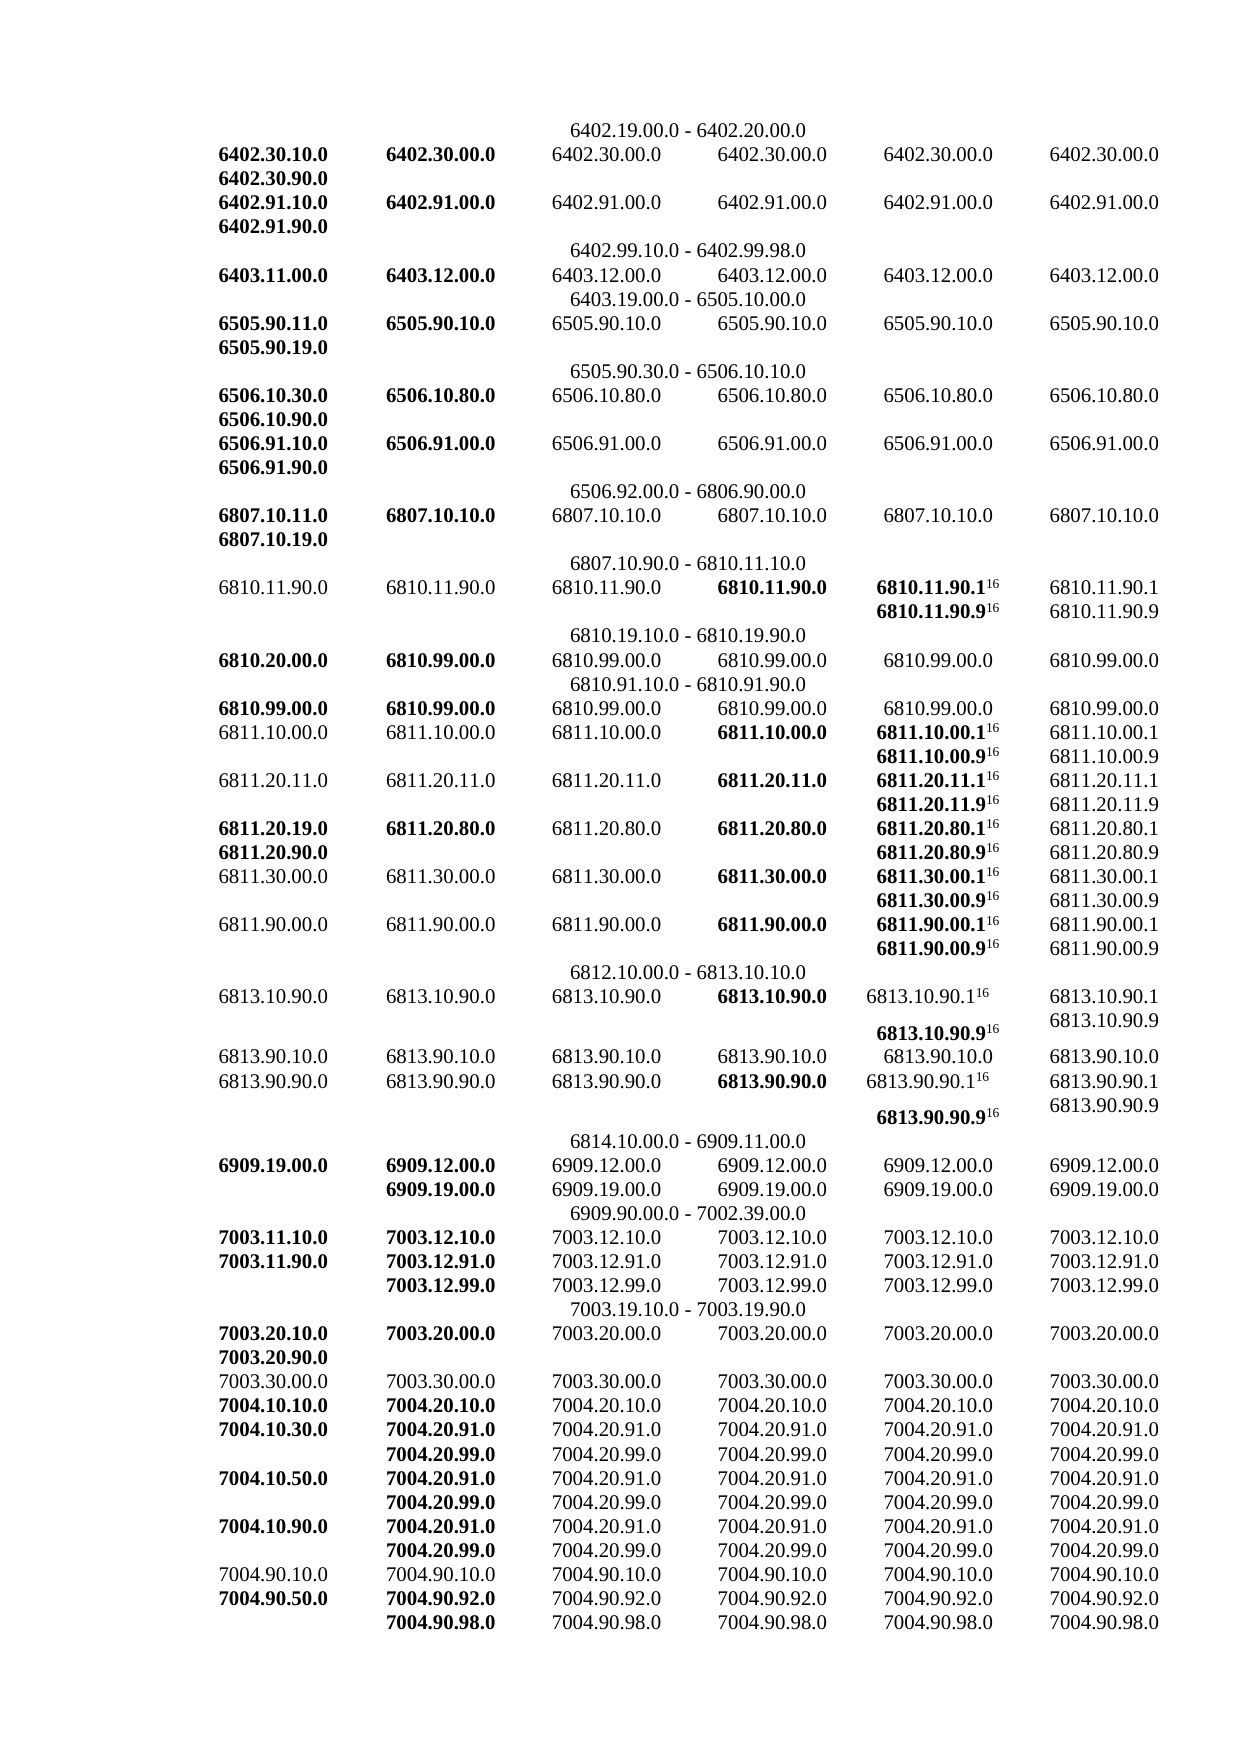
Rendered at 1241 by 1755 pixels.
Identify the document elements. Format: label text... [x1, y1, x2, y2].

table_cell 7004.20.91.0 [1021, 1466, 1187, 1489]
table_cell 6811.90.00.0 [689, 912, 855, 960]
table_cell 6810.11.90.0 [523, 575, 689, 623]
table_cell 6402.91.90.0 [189, 214, 357, 238]
table_cell 6506.91.00.0 [523, 431, 689, 455]
table_cell 7003.12.99.0 [523, 1273, 689, 1297]
table_cell 6811.90.00.116 6811.90.00.916 [855, 912, 1021, 960]
table_cell 6807.10.19.0 [189, 527, 357, 551]
table_cell 6810.99.00.0 [358, 648, 523, 672]
table_cell 6810.11.90.0 [689, 575, 855, 623]
table_cell 7004.20.99.0 [523, 1441, 689, 1466]
table_cell 6807.10.90.0 - 6810.11.10.0 [189, 551, 1187, 575]
table_cell 7004.90.98.0 [689, 1610, 855, 1634]
table_cell 6811.20.80.116 6811.20.80.916 [855, 816, 1021, 864]
table_cell 6506.10.80.0 [1021, 383, 1187, 407]
table_cell 6810.99.00.0 [189, 696, 357, 720]
table_cell 7004.20.91.0 [523, 1514, 689, 1538]
table_cell 7003.12.99.0 [689, 1273, 855, 1297]
table_cell [358, 407, 523, 431]
table_cell 6813.90.90.0 [189, 1069, 357, 1129]
table_cell 6909.19.00.0 [1021, 1177, 1187, 1201]
table_cell 6813.90.90.0 [358, 1069, 523, 1129]
table_cell 6909.90.00.0 - 7002.39.00.0 [189, 1201, 1187, 1225]
table_cell 6403.12.00.0 [358, 263, 523, 287]
table_cell [1021, 527, 1187, 551]
table_cell 6811.30.00.0 [689, 864, 855, 912]
table_cell 6811.20.11.0 [689, 768, 855, 816]
table_cell 7004.90.92.0 [1021, 1586, 1187, 1610]
table_cell 7003.30.00.0 [855, 1369, 1021, 1393]
table_cell 6811.30.00.0 [358, 864, 523, 912]
table_cell [1021, 214, 1187, 238]
table_cell 7004.90.98.0 [358, 1610, 523, 1634]
table_cell 7004.20.91.0 [358, 1418, 523, 1441]
table_cell 6810.99.00.0 [358, 696, 523, 720]
table_cell [523, 1345, 689, 1369]
table_cell 6505.90.30.0 - 6506.10.10.0 [189, 359, 1187, 383]
table_cell 6505.90.10.0 [855, 311, 1021, 335]
table_cell [523, 407, 689, 431]
table_cell 7004.90.10.0 [523, 1562, 689, 1586]
table_cell 6402.30.00.0 [523, 142, 689, 166]
table_cell 7004.20.91.0 [855, 1466, 1021, 1489]
table_cell 6403.12.00.0 [689, 263, 855, 287]
table_cell 6810.99.00.0 [1021, 648, 1187, 672]
table_cell 7004.20.91.0 [689, 1418, 855, 1441]
table_cell 6811.10.00.1 6811.10.00.9 [1021, 720, 1187, 768]
table_cell 6813.90.90.0 [523, 1069, 689, 1129]
table_cell 6403.11.00.0 [189, 263, 357, 287]
table_cell 6811.30.00.1 6811.30.00.9 [1021, 864, 1187, 912]
table_cell 7004.20.10.0 [523, 1393, 689, 1417]
table_cell 7004.20.99.0 [523, 1490, 689, 1514]
table_cell 7004.90.10.0 [689, 1562, 855, 1586]
table_cell 7003.12.99.0 [358, 1273, 523, 1297]
table_cell 6811.30.00.0 [523, 864, 689, 912]
table_cell 6402.91.00.0 [855, 190, 1021, 214]
table_cell 7004.20.91.0 [358, 1466, 523, 1489]
table_cell 6811.20.80.1 6811.20.80.9 [1021, 816, 1187, 864]
table_cell 6807.10.10.0 [358, 503, 523, 527]
table_cell 6506.10.90.0 [189, 407, 357, 431]
table_cell 7004.20.91.0 [523, 1418, 689, 1441]
table_cell 6812.10.00.0 - 6813.10.10.0 [189, 960, 1187, 984]
table_cell 6811.20.11.1 6811.20.11.9 [1021, 768, 1187, 816]
table_cell [358, 214, 523, 238]
table_cell 7004.20.99.0 [358, 1538, 523, 1562]
table_cell [358, 527, 523, 551]
table_cell 6402.91.00.0 [358, 190, 523, 214]
table_cell [855, 527, 1021, 551]
table_cell 6909.19.00.0 [189, 1153, 357, 1177]
table_cell 6813.90.90.0 [689, 1069, 855, 1129]
table_cell 7004.20.99.0 [358, 1441, 523, 1466]
table_cell 7003.20.90.0 [189, 1345, 357, 1369]
table_cell 6813.90.10.0 [523, 1045, 689, 1068]
table_cell 7004.20.91.0 [855, 1514, 1021, 1538]
table_cell 7003.30.00.0 [1021, 1369, 1187, 1393]
table_cell 6810.11.90.116 6810.11.90.916 [855, 575, 1021, 623]
table_cell 6813.10.90.0 [189, 984, 357, 1044]
table_cell 7004.20.91.0 [358, 1514, 523, 1538]
table_cell [1021, 335, 1187, 359]
table_cell 7004.20.99.0 [1021, 1538, 1187, 1562]
table_cell 6909.12.00.0 [1021, 1153, 1187, 1177]
table_cell [1021, 455, 1187, 479]
table_cell [855, 1345, 1021, 1369]
table_cell 7004.10.50.0 [189, 1466, 357, 1489]
table_cell 6505.90.10.0 [358, 311, 523, 335]
table_cell [523, 527, 689, 551]
table_cell 7003.20.00.0 [358, 1321, 523, 1345]
table_cell 6506.10.30.0 [189, 383, 357, 407]
table_cell 6810.99.00.0 [855, 696, 1021, 720]
table_cell 6810.99.00.0 [855, 648, 1021, 672]
table_cell [855, 455, 1021, 479]
table_cell 6811.20.11.0 [358, 768, 523, 816]
table_cell 7004.20.91.0 [855, 1418, 1021, 1441]
table_cell 6402.19.00.0 - 6402.20.00.0 [189, 118, 1187, 142]
table_cell 6810.99.00.0 [523, 648, 689, 672]
table_cell 6811.90.00.0 [523, 912, 689, 960]
table_cell [855, 214, 1021, 238]
table_cell 6403.12.00.0 [523, 263, 689, 287]
table_cell 7004.20.99.0 [523, 1538, 689, 1562]
table_cell 7004.90.92.0 [358, 1586, 523, 1610]
table_cell 7004.90.50.0 [189, 1586, 357, 1610]
table_cell 6402.91.10.0 [189, 190, 357, 214]
table_cell 7004.20.99.0 [855, 1490, 1021, 1514]
table_cell 7004.20.91.0 [1021, 1418, 1187, 1441]
table_cell 7004.20.10.0 [689, 1393, 855, 1417]
table_cell 6505.90.10.0 [689, 311, 855, 335]
table_cell 7003.12.91.0 [523, 1249, 689, 1273]
table_cell 6811.10.00.0 [689, 720, 855, 768]
table_cell 7003.12.91.0 [358, 1249, 523, 1273]
table_cell 6810.11.90.0 [358, 575, 523, 623]
table_cell 6813.10.90.0 [689, 984, 855, 1044]
table_cell 7003.12.91.0 [855, 1249, 1021, 1273]
table_cell 6813.10.90.0 [358, 984, 523, 1044]
table_cell 6402.91.00.0 [1021, 190, 1187, 214]
table_cell 6506.10.80.0 [523, 383, 689, 407]
table_cell 6813.90.10.0 [1021, 1045, 1187, 1068]
table_cell 6813.10.90.116 6813.10.90.916 [855, 984, 1021, 1044]
table_cell 6810.91.10.0 - 6810.91.90.0 [189, 672, 1187, 696]
table_cell 6807.10.10.0 [689, 503, 855, 527]
table_cell 6810.20.00.0 [189, 648, 357, 672]
table_cell 6402.30.00.0 [855, 142, 1021, 166]
table_cell 6402.30.90.0 [189, 166, 357, 190]
table_cell 6807.10.11.0 [189, 503, 357, 527]
table_cell 6811.20.19.0 6811.20.90.0 [189, 816, 357, 864]
table_cell 6813.10.90.0 [523, 984, 689, 1044]
table_cell 7004.90.10.0 [189, 1562, 357, 1586]
table_cell [523, 166, 689, 190]
table_cell [855, 407, 1021, 431]
table_cell [189, 1610, 357, 1634]
table_cell 6811.20.11.116 6811.20.11.916 [855, 768, 1021, 816]
table_cell 7004.90.98.0 [1021, 1610, 1187, 1634]
table_cell 6811.20.80.0 [358, 816, 523, 864]
table_cell 7004.20.10.0 [1021, 1393, 1187, 1417]
table_cell 7003.12.10.0 [689, 1225, 855, 1249]
table_cell 6909.19.00.0 [523, 1177, 689, 1201]
table_cell 7004.20.91.0 [1021, 1514, 1187, 1538]
table_cell [189, 1538, 357, 1562]
table_cell 6811.10.00.0 [189, 720, 357, 768]
table_cell 6813.90.10.0 [358, 1045, 523, 1068]
table_cell 7003.30.00.0 [358, 1369, 523, 1393]
table_cell 6402.99.10.0 - 6402.99.98.0 [189, 239, 1187, 262]
table_cell 7004.20.10.0 [855, 1393, 1021, 1417]
table_cell 6506.92.00.0 - 6806.90.00.0 [189, 479, 1187, 503]
table_cell [689, 214, 855, 238]
table_cell 7004.90.10.0 [358, 1562, 523, 1586]
table_cell [358, 455, 523, 479]
table_cell 6505.90.11.0 [189, 311, 357, 335]
table_cell 6909.12.00.0 [855, 1153, 1021, 1177]
table_cell 6403.19.00.0 - 6505.10.00.0 [189, 287, 1187, 311]
table_cell 6909.19.00.0 [689, 1177, 855, 1201]
table_cell 6813.10.90.1 6813.10.90.9 [1021, 984, 1187, 1044]
table_cell 6402.30.00.0 [358, 142, 523, 166]
table_cell [358, 166, 523, 190]
table_cell 6811.90.00.0 [358, 912, 523, 960]
table_cell 6506.10.80.0 [855, 383, 1021, 407]
table_cell 7004.90.92.0 [689, 1586, 855, 1610]
table_cell 7004.20.91.0 [689, 1514, 855, 1538]
table_cell 7004.10.30.0 [189, 1418, 357, 1441]
table_cell [689, 407, 855, 431]
table_cell 6506.91.00.0 [689, 431, 855, 455]
table_cell 6811.30.00.116 6811.30.00.916 [855, 864, 1021, 912]
table_cell 6813.90.90.1 6813.90.90.9 [1021, 1069, 1187, 1129]
table_cell 6810.99.00.0 [523, 696, 689, 720]
table_cell 7003.11.10.0 [189, 1225, 357, 1249]
table_cell [689, 1345, 855, 1369]
table_cell 7004.20.10.0 [358, 1393, 523, 1417]
table_cell [189, 1490, 357, 1514]
table_cell 7004.10.10.0 [189, 1393, 357, 1417]
table_cell 6810.99.00.0 [689, 648, 855, 672]
table_cell 6813.90.10.0 [855, 1045, 1021, 1068]
table_cell 7003.20.00.0 [1021, 1321, 1187, 1345]
table_cell 6811.20.11.0 [189, 768, 357, 816]
table_cell [189, 1273, 357, 1297]
table_cell 6909.12.00.0 [358, 1153, 523, 1177]
table_cell 6811.10.00.0 [523, 720, 689, 768]
table_cell 7004.20.91.0 [689, 1466, 855, 1489]
table_cell 7004.90.10.0 [855, 1562, 1021, 1586]
table_cell 6506.91.00.0 [1021, 431, 1187, 455]
table_cell 7003.12.10.0 [358, 1225, 523, 1249]
table_cell 6506.10.80.0 [358, 383, 523, 407]
table_cell 6402.91.00.0 [689, 190, 855, 214]
table_cell 6909.12.00.0 [523, 1153, 689, 1177]
table_cell [689, 335, 855, 359]
table_cell [689, 455, 855, 479]
table_cell 7003.20.00.0 [689, 1321, 855, 1345]
table_cell 6402.30.00.0 [689, 142, 855, 166]
table_cell [523, 214, 689, 238]
table_cell 6506.10.80.0 [689, 383, 855, 407]
table_cell 7004.90.98.0 [523, 1610, 689, 1634]
table_cell 7004.90.10.0 [1021, 1562, 1187, 1586]
table_cell 7004.90.98.0 [855, 1610, 1021, 1634]
table_cell 7003.12.10.0 [855, 1225, 1021, 1249]
table_cell 6807.10.10.0 [523, 503, 689, 527]
table_cell 6811.10.00.0 [358, 720, 523, 768]
table_cell 6811.20.80.0 [523, 816, 689, 864]
table_cell [523, 335, 689, 359]
table_cell 7004.20.99.0 [1021, 1490, 1187, 1514]
table_cell 7004.20.99.0 [1021, 1441, 1187, 1466]
table_cell 6814.10.00.0 - 6909.11.00.0 [189, 1129, 1187, 1153]
table_cell [189, 1177, 357, 1201]
table_cell 6403.12.00.0 [1021, 263, 1187, 287]
table_cell 6810.19.10.0 - 6810.19.90.0 [189, 624, 1187, 647]
table_cell [689, 166, 855, 190]
table_cell [689, 527, 855, 551]
table_cell [358, 1345, 523, 1369]
table_cell 7003.12.99.0 [855, 1273, 1021, 1297]
table_cell 7004.90.92.0 [855, 1586, 1021, 1610]
table_cell [1021, 166, 1187, 190]
table_cell 6811.90.00.1 6811.90.00.9 [1021, 912, 1187, 960]
table_cell 6402.30.00.0 [1021, 142, 1187, 166]
table_cell 6402.30.10.0 [189, 142, 357, 166]
table_cell 6811.10.00.116 6811.10.00.916 [855, 720, 1021, 768]
table_cell 6811.20.11.0 [523, 768, 689, 816]
table_cell 7003.12.99.0 [1021, 1273, 1187, 1297]
table_cell 6810.99.00.0 [689, 696, 855, 720]
table_cell [523, 455, 689, 479]
table_cell [189, 1441, 357, 1466]
table_cell 6807.10.10.0 [1021, 503, 1187, 527]
table_cell 6810.99.00.0 [1021, 696, 1187, 720]
table_cell 6506.91.10.0 [189, 431, 357, 455]
table_cell 6402.91.00.0 [523, 190, 689, 214]
table_cell 7003.30.00.0 [523, 1369, 689, 1393]
table_cell 7003.30.00.0 [189, 1369, 357, 1393]
table_cell 7003.12.91.0 [689, 1249, 855, 1273]
table_cell 6506.91.90.0 [189, 455, 357, 479]
table_cell 7003.11.90.0 [189, 1249, 357, 1273]
table_cell [1021, 1345, 1187, 1369]
table_cell 7004.90.92.0 [523, 1586, 689, 1610]
table_cell 7003.12.10.0 [523, 1225, 689, 1249]
table_cell [358, 335, 523, 359]
table_cell 7003.20.00.0 [523, 1321, 689, 1345]
table_cell 6810.11.90.1 6810.11.90.9 [1021, 575, 1187, 623]
table_cell 7004.20.99.0 [358, 1490, 523, 1514]
table_cell [1021, 407, 1187, 431]
table_cell 6506.91.00.0 [358, 431, 523, 455]
table_cell 6807.10.10.0 [855, 503, 1021, 527]
table_cell 7003.20.00.0 [855, 1321, 1021, 1345]
table_cell 6813.90.10.0 [189, 1045, 357, 1068]
table_cell 6909.19.00.0 [358, 1177, 523, 1201]
table_cell 7004.20.99.0 [855, 1441, 1021, 1466]
table_cell 6810.11.90.0 [189, 575, 357, 623]
table_cell 6505.90.10.0 [523, 311, 689, 335]
table_cell 7003.20.10.0 [189, 1321, 357, 1345]
table_cell 6909.12.00.0 [689, 1153, 855, 1177]
table_cell 7003.12.10.0 [1021, 1225, 1187, 1249]
table_cell 7004.20.99.0 [689, 1490, 855, 1514]
table_cell 6813.90.90.116 6813.90.90.916 [855, 1069, 1021, 1129]
table_cell 7004.20.99.0 [689, 1538, 855, 1562]
table_cell [855, 335, 1021, 359]
table_cell 7003.12.91.0 [1021, 1249, 1187, 1273]
table_cell [855, 166, 1021, 190]
table_cell 6506.91.00.0 [855, 431, 1021, 455]
table_cell 7004.10.90.0 [189, 1514, 357, 1538]
table_cell 6403.12.00.0 [855, 263, 1021, 287]
table_cell 7004.20.99.0 [855, 1538, 1021, 1562]
table_cell 6505.90.19.0 [189, 335, 357, 359]
table_cell 7003.19.10.0 - 7003.19.90.0 [189, 1297, 1187, 1321]
table_cell 7004.20.91.0 [523, 1466, 689, 1489]
table_cell 6811.20.80.0 [689, 816, 855, 864]
table_cell 7004.20.99.0 [689, 1441, 855, 1466]
table_cell 7003.30.00.0 [689, 1369, 855, 1393]
table_cell 6909.19.00.0 [855, 1177, 1021, 1201]
table_cell 6811.30.00.0 [189, 864, 357, 912]
table_cell 6505.90.10.0 [1021, 311, 1187, 335]
table_cell 6811.90.00.0 [189, 912, 357, 960]
table_cell 6813.90.10.0 [689, 1045, 855, 1068]
